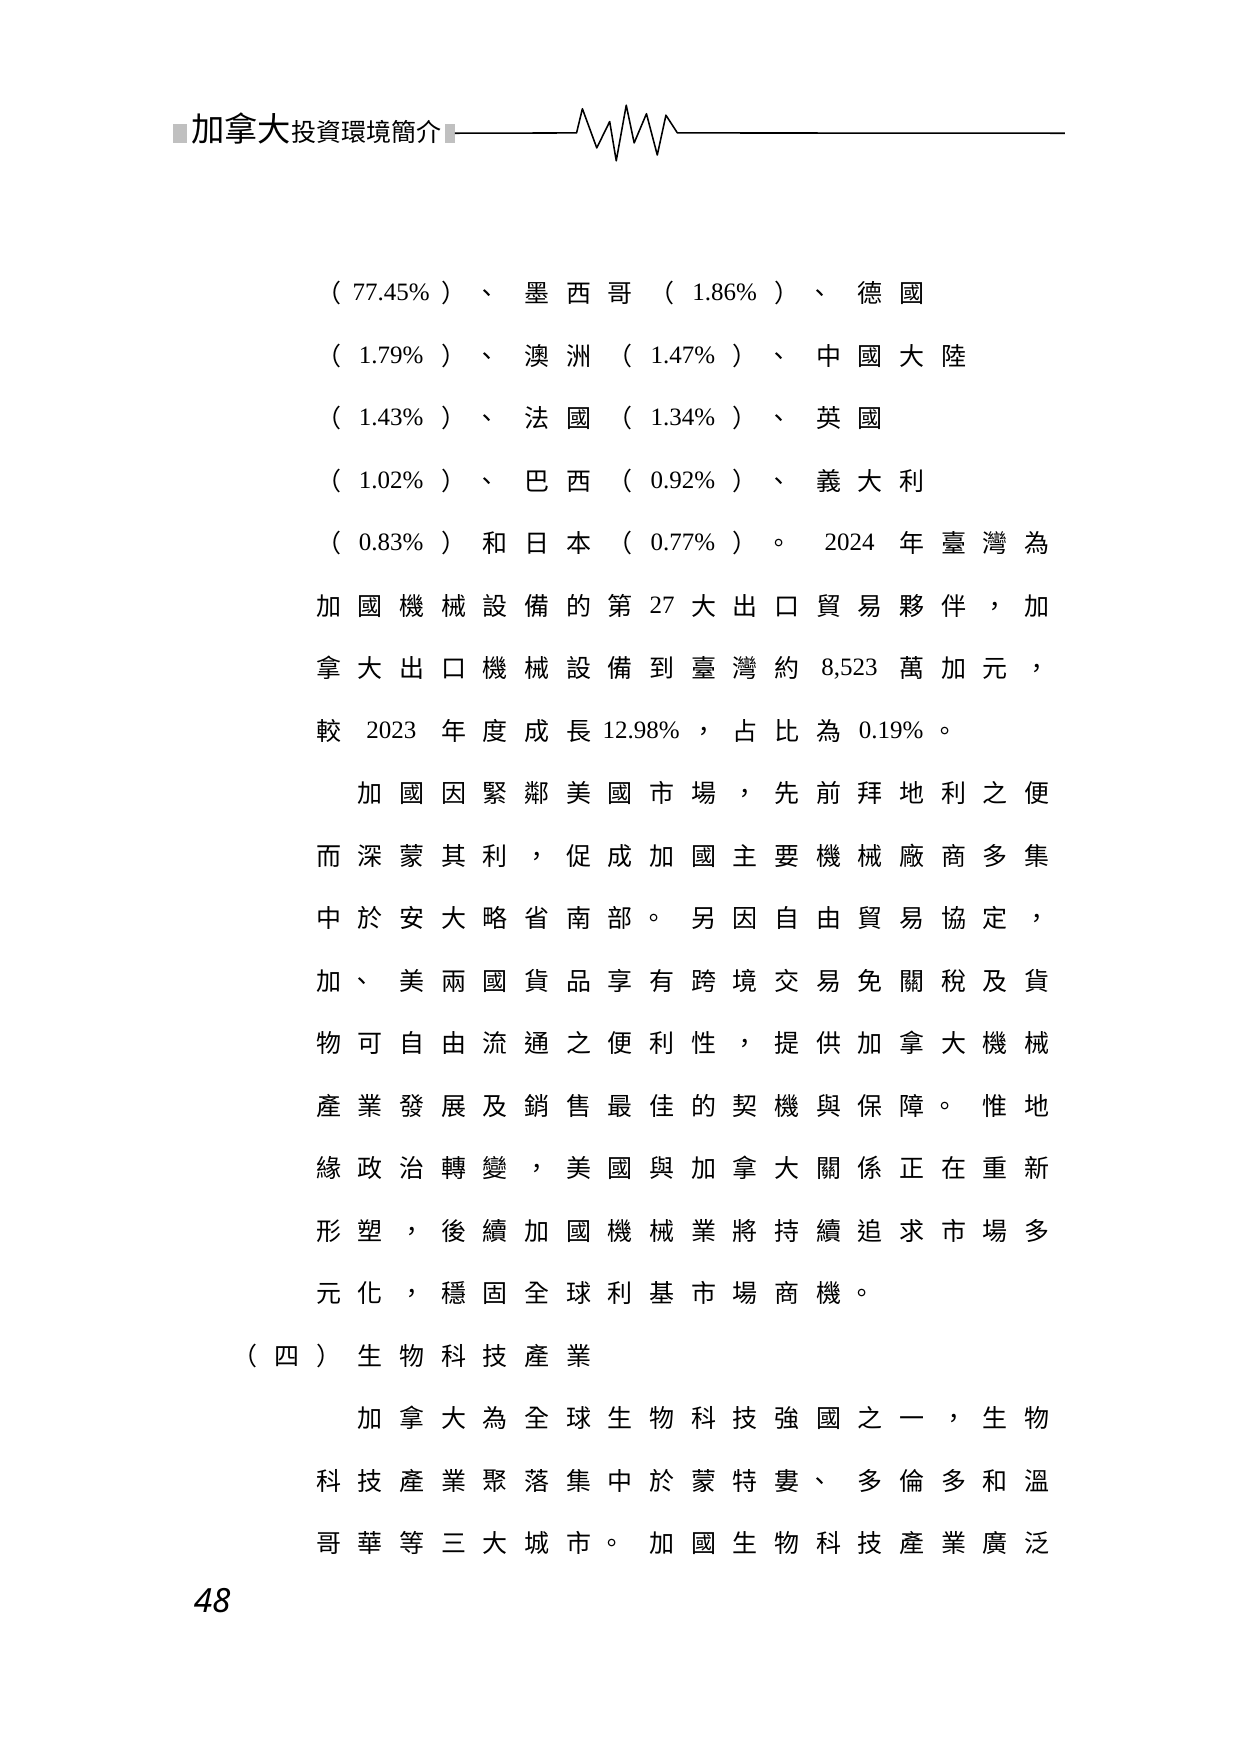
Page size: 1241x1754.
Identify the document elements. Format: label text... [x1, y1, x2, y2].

text （四）生物科技產業 [207, 1313, 1058, 1375]
text 加國因緊鄰美國市場，先前拜地利之便而深蒙其利，促成加國主要機械廠商多集中於安大略省南部。另因自由貿易協定，加、美兩國貨品享有跨境交易免關稅及貨物可自由流通之便利性，提供加拿大機械產業發展及銷售最佳的契機與保障。惟地緣政治轉變，美國與加拿大關係正在重新形塑，後續加國機械業將持續追求市場多元化，穩固全球利基市場商機。 [281, 750, 1058, 1313]
text 加拿大為全球生物科技強國之一，生物科技產業聚落集中於蒙特婁、多倫多和溫哥華等三大城市。加國生物科技產業廣泛 [281, 1375, 1058, 1563]
text （77.45%）、墨西哥（1.86%）、德國（1.79%）、澳洲（1.47%）、中國大陸（1.43%）、法國（1.34%）、英國（1.02%）、巴西（0.92%）、義大利（0.83%）和日本（0.77%）。2024年臺灣為加國機械設備的第27大出口貿易夥伴，加拿大出口機械設備到臺灣約8,523萬加元，較2023年度成長12.98%，占比為0.19%。 [281, 250, 1058, 750]
